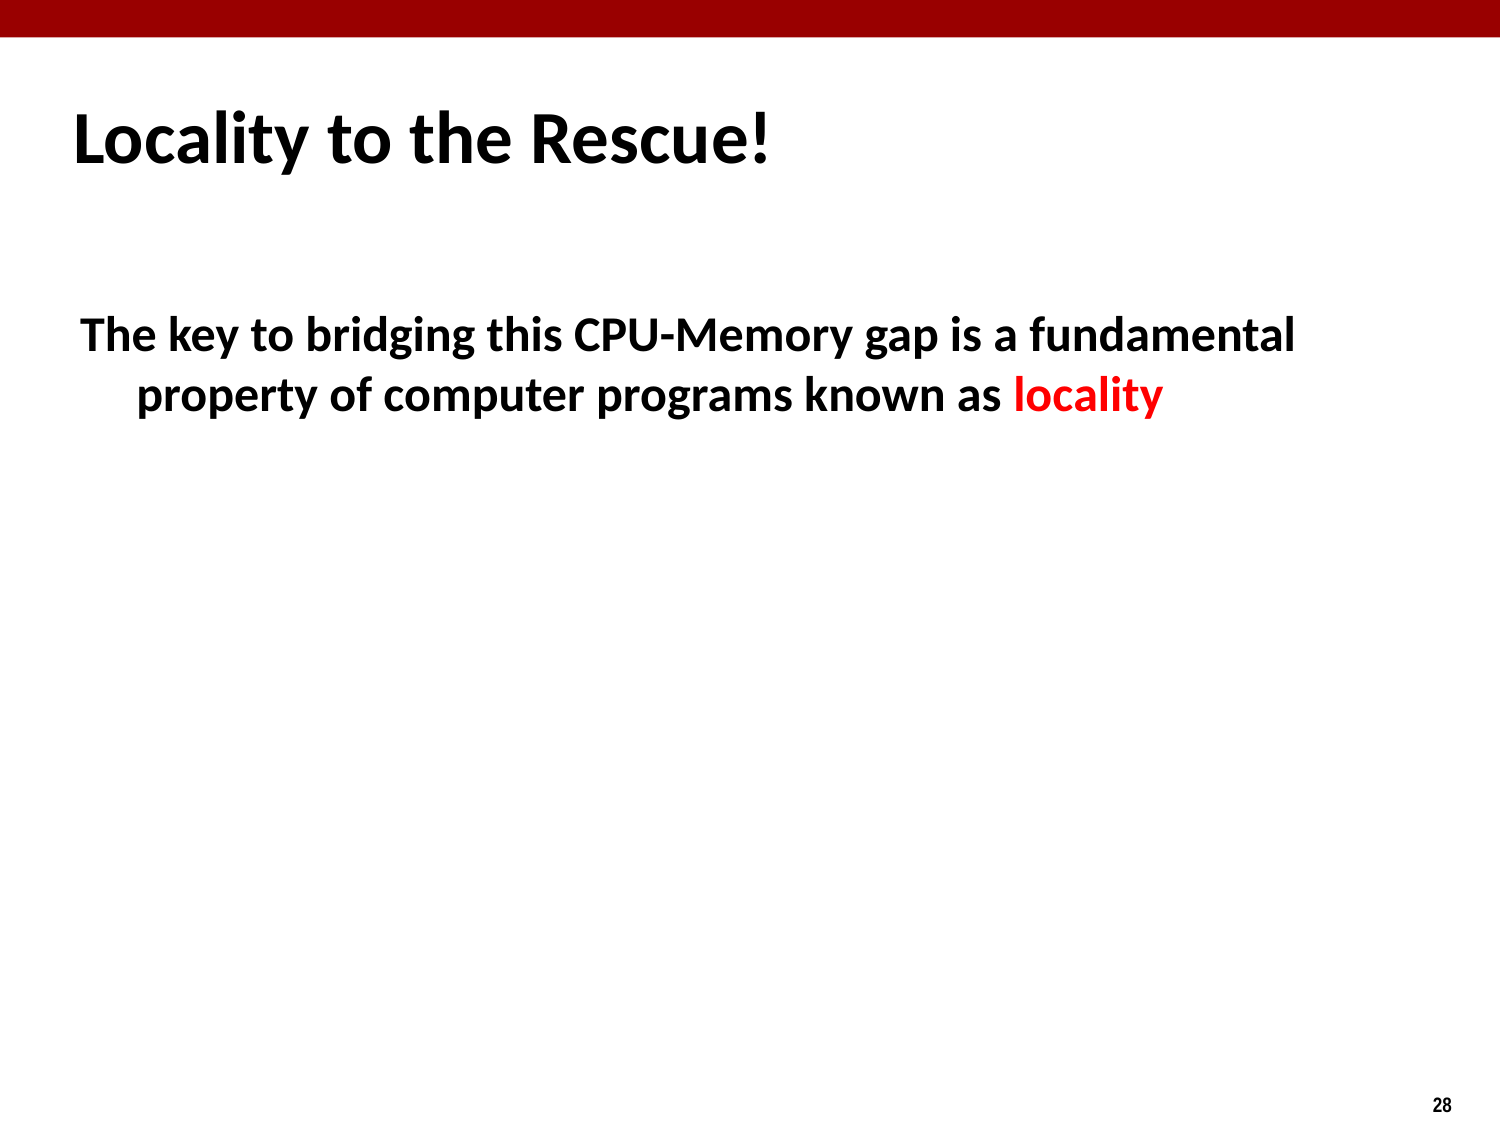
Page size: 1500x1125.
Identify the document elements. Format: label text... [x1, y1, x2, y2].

title Locality to the Rescue! [58, 71, 1304, 197]
list The key to bridging this CPU-Memory gap is a fundamental property of computer programs known as locality [65, 223, 1361, 1040]
